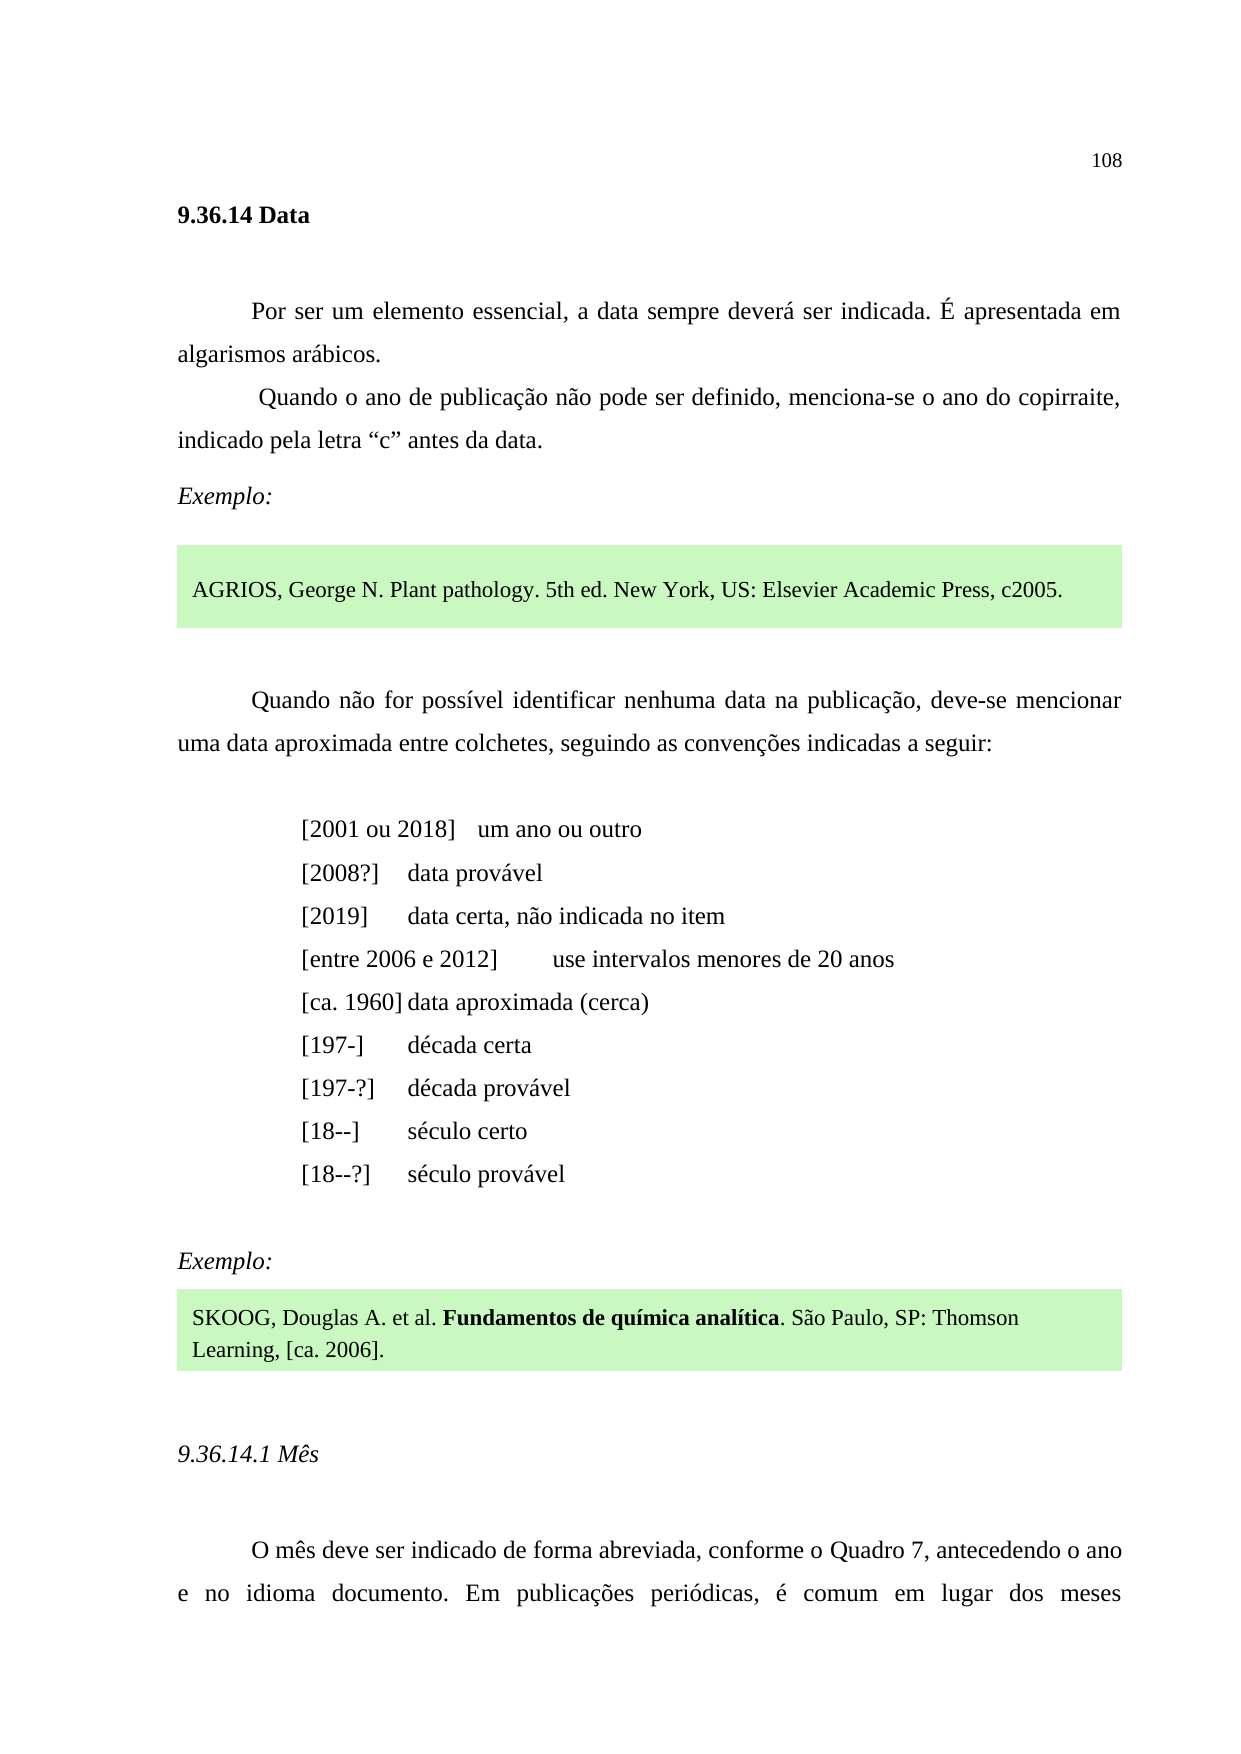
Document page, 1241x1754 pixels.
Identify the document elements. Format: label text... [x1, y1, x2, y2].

text [2019] data certa, não indicada no item [301, 901, 1122, 929]
text Por ser um elemento essencial, a data sempre deverá ser indicada. É apresentada em algarismos arábicos. [177, 296, 1122, 368]
text [18--?] século provável [301, 1159, 1122, 1188]
text [197-] década certa [301, 1030, 1122, 1059]
text [197-?] década provável [301, 1073, 1122, 1102]
text O mês deve ser indicado de forma abreviada, conforme o Quadro 7, antecedendo o ano e no idioma documento. Em publicações periódicas, é comum em lugar dos meses [177, 1535, 1122, 1607]
text [2008?] data provável [301, 858, 1122, 886]
text [18--] século certo [301, 1116, 1122, 1145]
text Exemplo: [177, 1246, 1122, 1274]
text Exemplo: [177, 481, 1122, 510]
text [2001 ou 2018] um ano ou outro [301, 814, 1122, 843]
text [ca. 1960] data aproximada (cerca) [301, 987, 1122, 1016]
subtitle Mês [177, 1439, 1122, 1468]
subtitle Data [177, 200, 1122, 228]
text [entre 2006 e 2012] use intervalos menores de 20 anos [301, 944, 1122, 973]
text Quando o ano de publicação não pode ser definido, menciona-se o ano do copirraite, indicado pela letra “c” antes da data. [177, 382, 1122, 454]
text Quando não for possível identificar nenhuma data na publicação, deve-se mencionar uma data aproximada entre colchetes, seguindo as convenções indicadas a seguir: [177, 685, 1122, 757]
